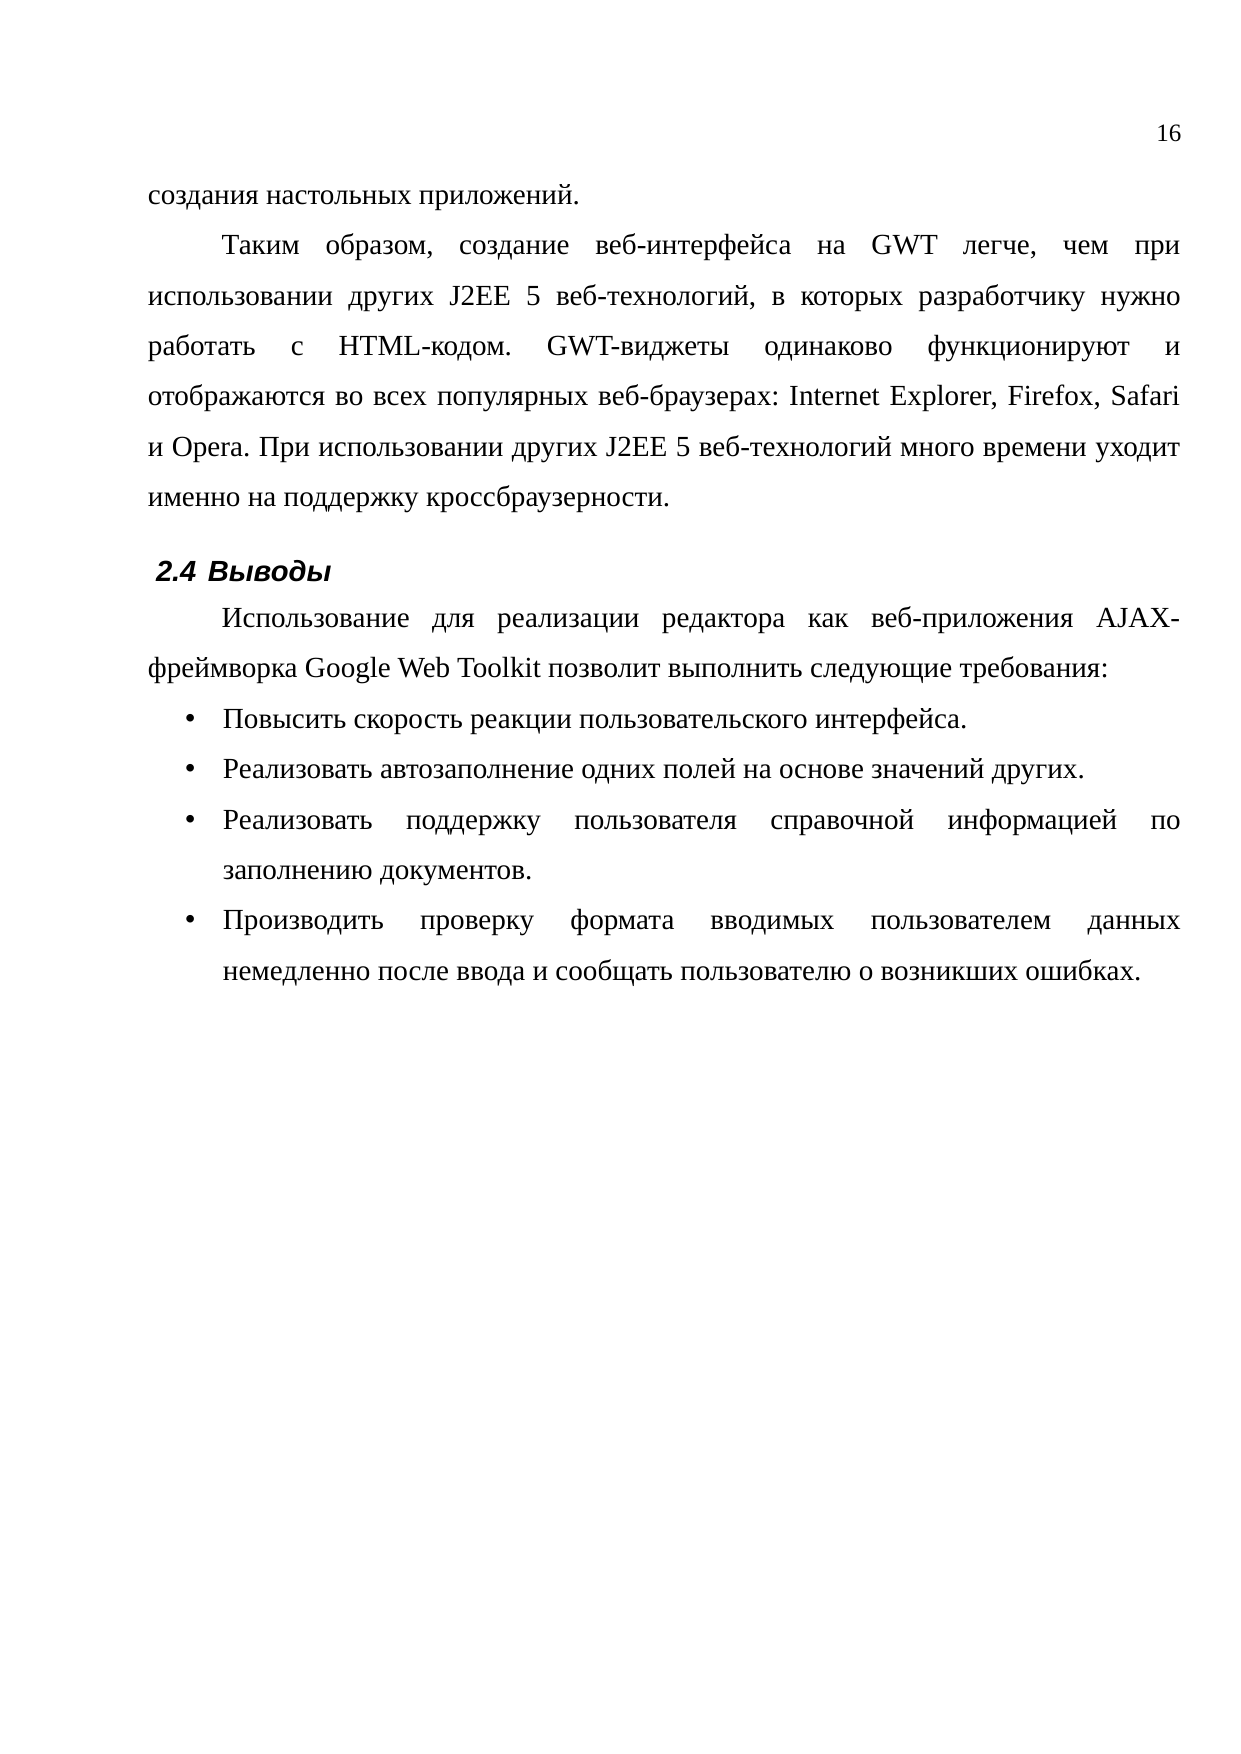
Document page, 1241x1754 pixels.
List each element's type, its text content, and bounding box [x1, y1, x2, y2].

subtitle Выводы [148, 554, 1181, 588]
list Реализовать поддержку пользователя справочной информацией по заполнению документов. [185, 802, 1181, 886]
list Производить проверку формата вводимых пользователем данных немедленно после ввода и сообщать пользователю о возникших ошибках. [185, 902, 1181, 986]
text Использование для реализации редактора как веб-приложения AJAX-фреймворка Google Web Toolkit позволит выполнить следующие требования: [148, 600, 1181, 684]
text создания настольных приложений. [148, 177, 1181, 211]
text Таким образом, создание веб-интерфейса на GWT легче, чем при использовании других J2EE 5 веб-технологий, в которых разработчику нужно работать с HTML-кодом. GWT-виджеты одинаково функционируют и отображаются во всех популярных веб-браузерах: Internet Explorer, Firefox, Safari и Opera. При использовании других J2EE 5 веб-технологий много времени уходит именно на поддержку кроссбраузерности. [148, 227, 1181, 512]
list Реализовать автозаполнение одних полей на основе значений других. [185, 751, 1181, 785]
list Повысить скорость реакции пользовательского интерфейса. [185, 701, 1181, 734]
